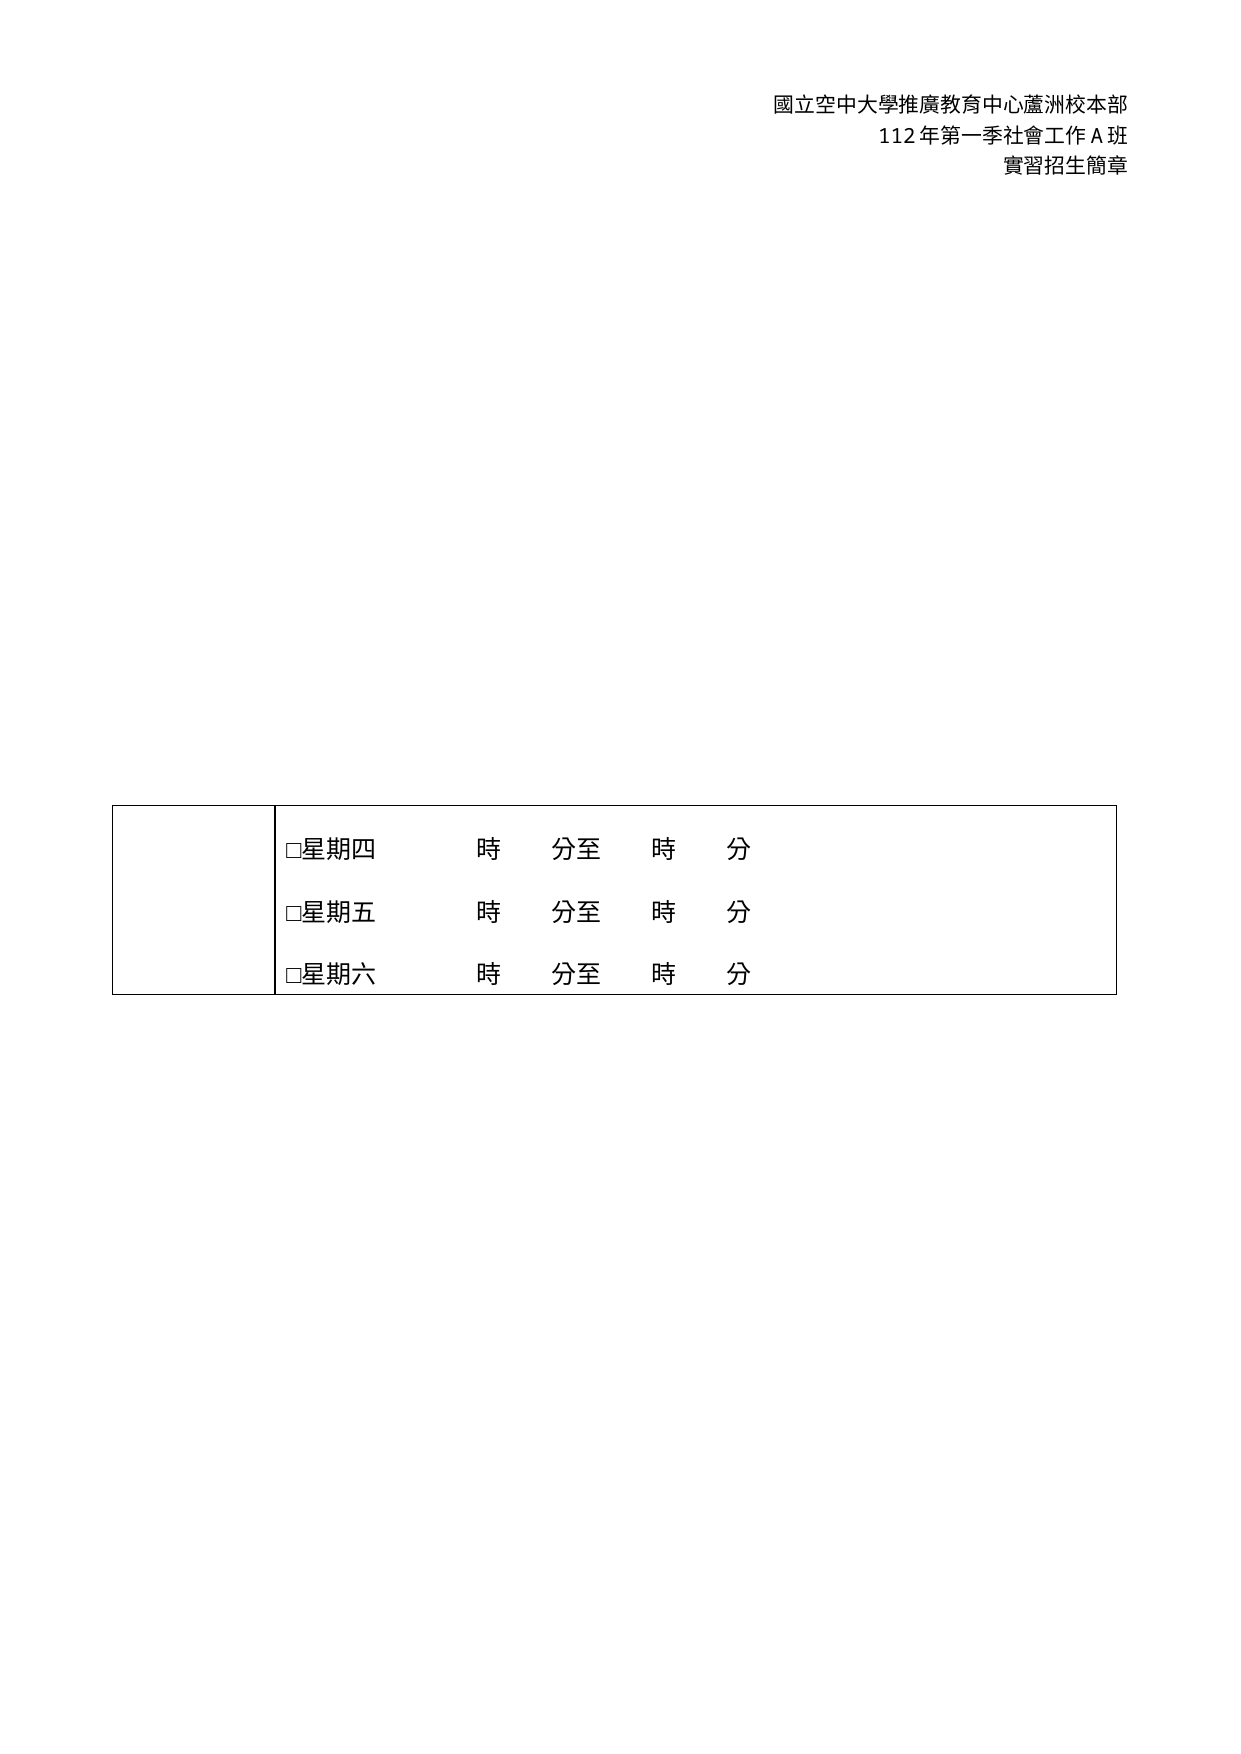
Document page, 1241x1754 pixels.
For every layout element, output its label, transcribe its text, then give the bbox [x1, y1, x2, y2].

table_cell [113, 806, 274, 994]
table_cell □星期四 時 分至 時 分 □星期五 時 分至 時 分 □星期六 時 分至 時 分 [276, 806, 1116, 994]
